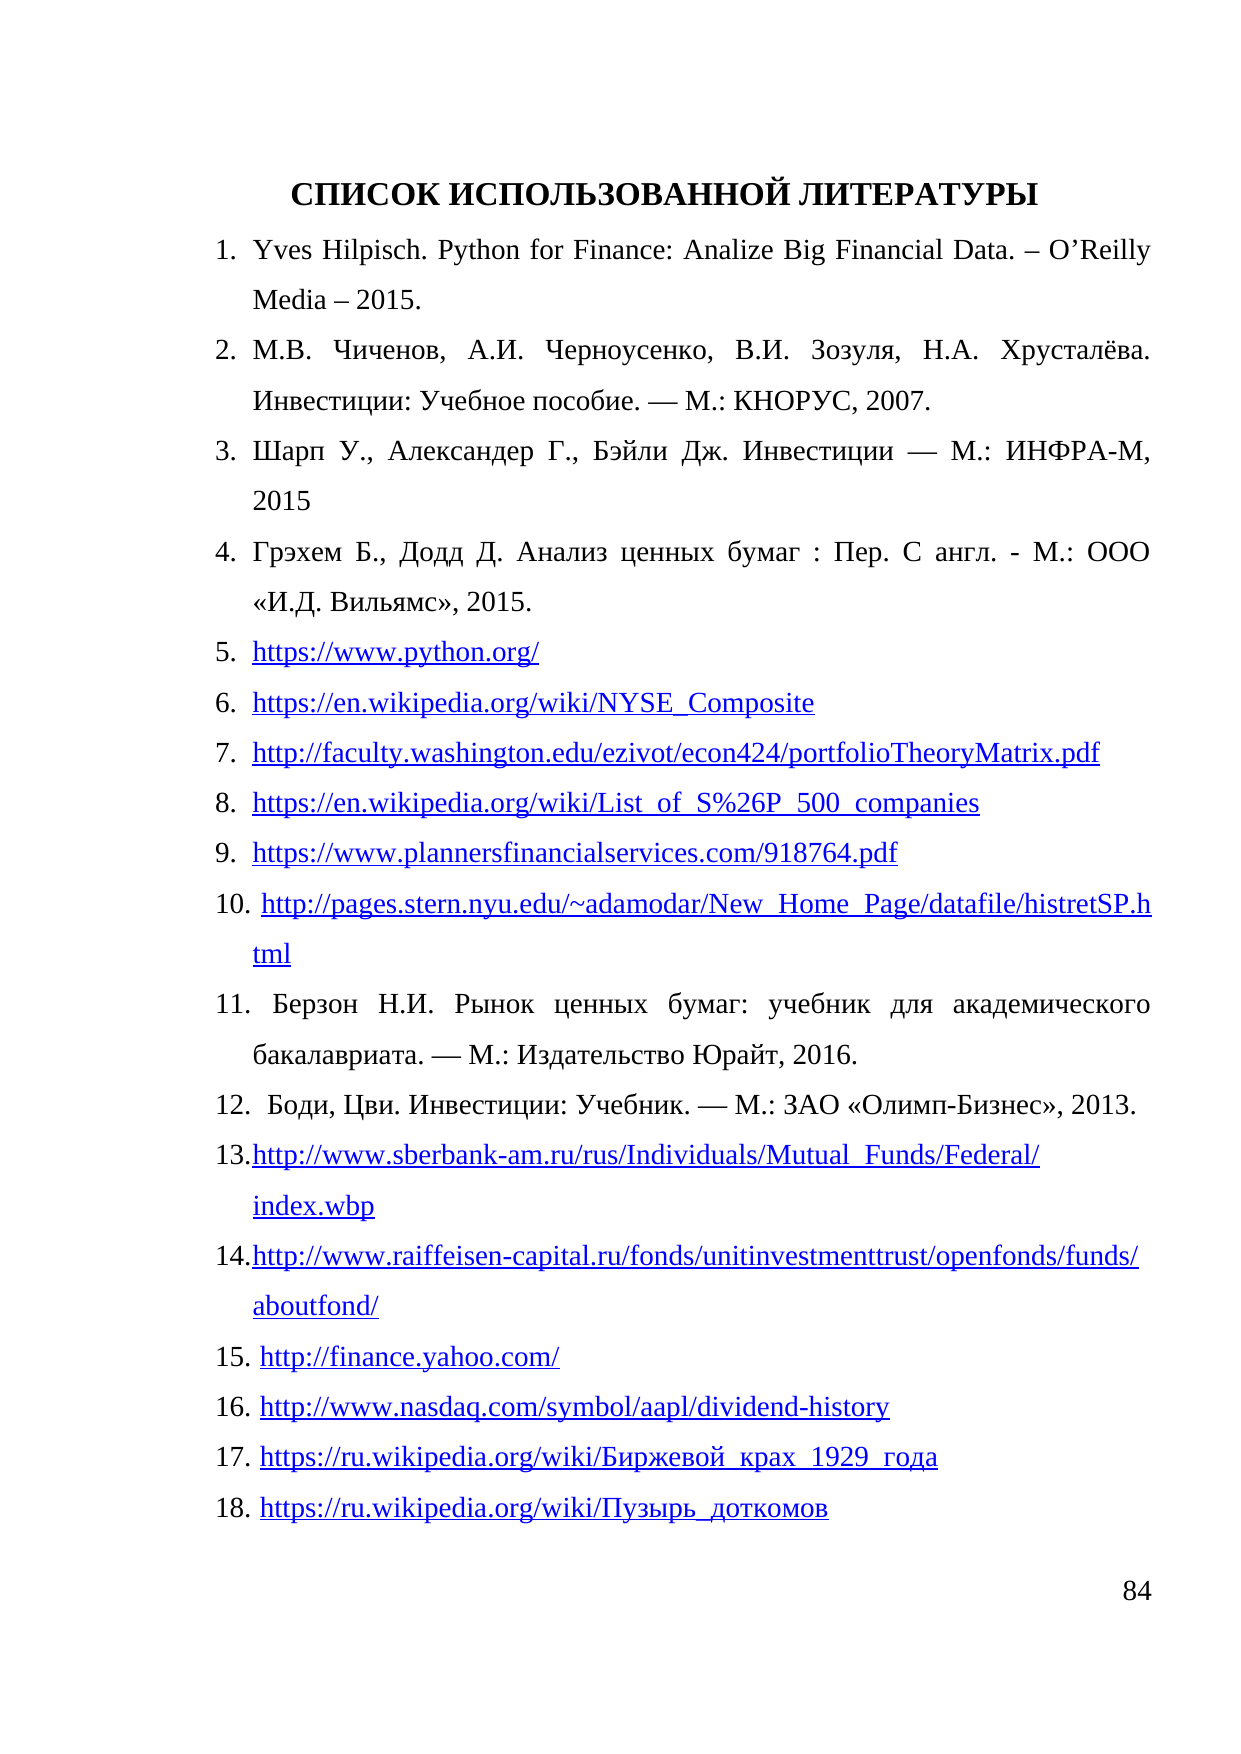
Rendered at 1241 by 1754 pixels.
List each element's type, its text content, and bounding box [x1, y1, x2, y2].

list Yves Hilpisch. Python for Finance: Analize Big Financial Data. – O’Reilly Media – 2015. [215, 232, 1152, 316]
subtitle СПИСОК ИСПОЛЬЗОВАННОЙ ЛИТЕРАТУРЫ [177, 174, 1152, 213]
list http://www.nasdaq.com/symbol/aapl/dividend-history [215, 1389, 1152, 1423]
list http://pages.stern.nyu.edu/~adamodar/New_Home_Page/datafile/histretSP.html [215, 886, 1152, 970]
list https://www.plannersfinancialservices.com/918764.pdf [215, 836, 1152, 869]
list https://www.python.org/ [215, 634, 1152, 668]
list https://en.wikipedia.org/wiki/NYSE_Composite [215, 685, 1152, 718]
list Шарп У., Александер Г., Бэйли Дж. Инвестиции — М.: ИНФРА-М, 2015 [215, 433, 1152, 517]
list http://www.raiffeisen-capital.ru/fonds/unitinvestmenttrust/openfonds/funds/aboutfond/ [215, 1238, 1152, 1322]
list Грэхем Б., Додд Д. Анализ ценных бумаг : Пер. С англ. - М.: ООО «И.Д. Вильямс», 2015. [215, 534, 1152, 618]
list http://finance.yahoo.com/ [215, 1339, 1152, 1372]
list М.В. Чиченов, А.И. Черноусенко, В.И. Зозуля, Н.А. Хрусталёва. Инвестиции: Учебное пособие. — М.: КНОРУС, 2007. [215, 332, 1152, 416]
list Берзон Н.И. Рынок ценных бумаг: учебник для академического бакалавриата. — М.: Издательство Юрайт, 2016. [215, 987, 1152, 1070]
list https://en.wikipedia.org/wiki/List_of_S%26P_500_companies [215, 785, 1152, 819]
list https://ru.wikipedia.org/wiki/Биржевой_крах_1929_года [215, 1439, 1152, 1473]
list Боди, Цви. Инвестиции: Учебник. — М.: ЗАО «Олимп-Бизнес», 2013. [215, 1087, 1152, 1121]
list http://www.sberbank-am.ru/rus/Individuals/Mutual_Funds/Federal/index.wbp [215, 1137, 1152, 1221]
list https://ru.wikipedia.org/wiki/Пузырь_доткомов [215, 1490, 1152, 1523]
list http://faculty.washington.edu/ezivot/econ424/portfolioTheoryMatrix.pdf [215, 735, 1152, 768]
